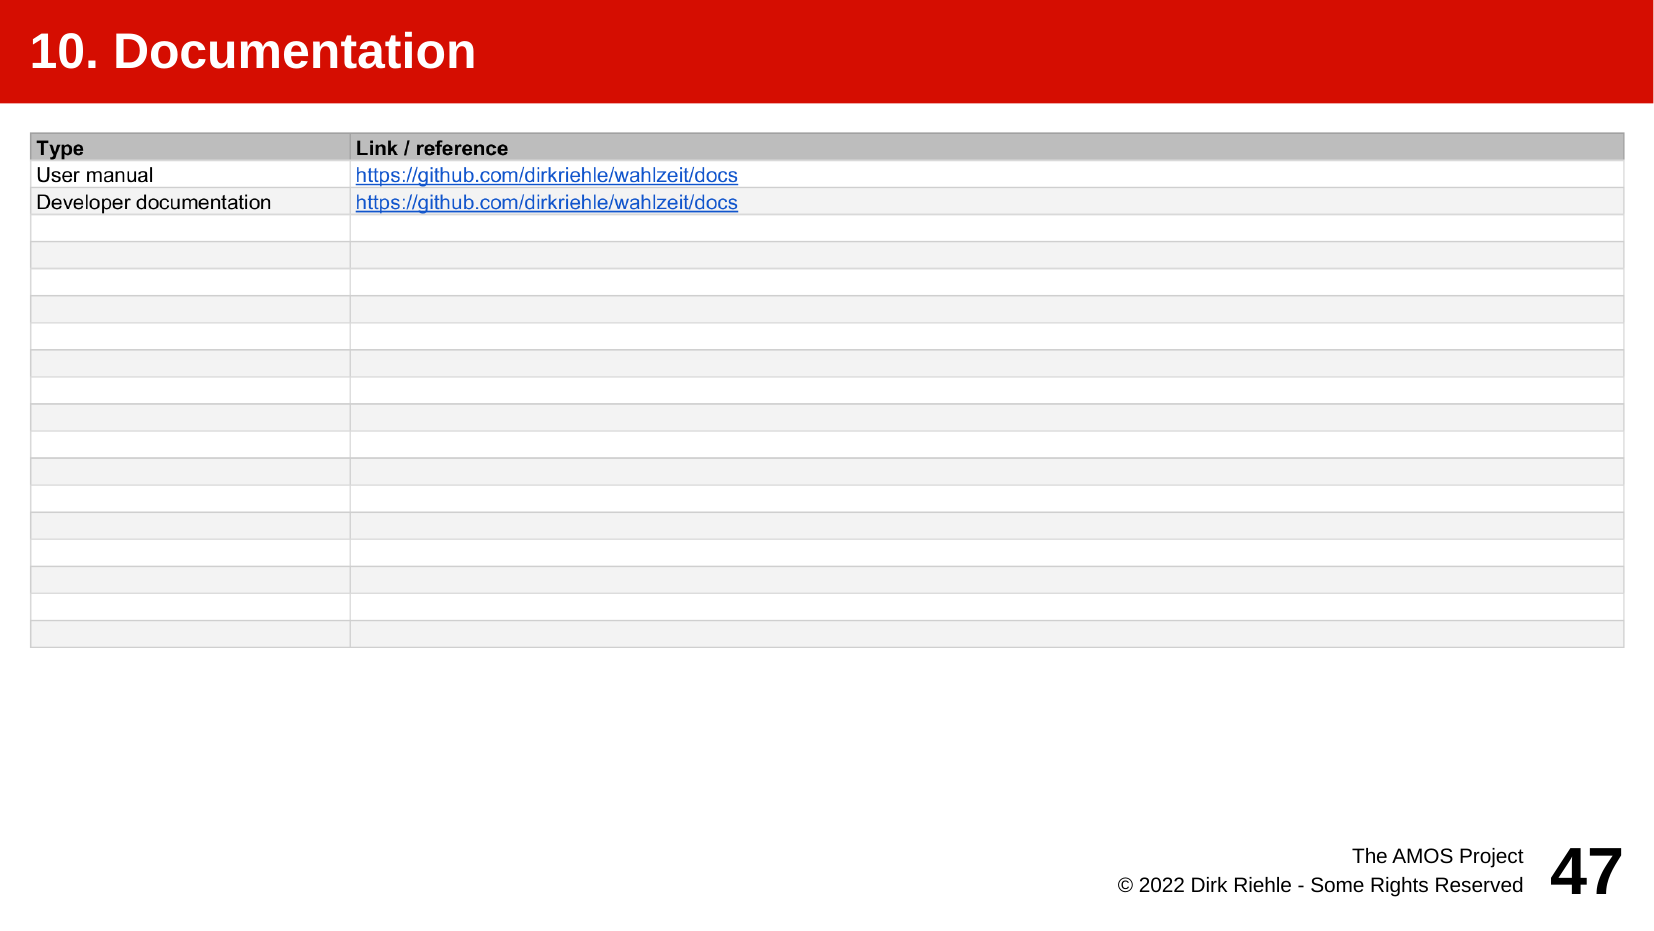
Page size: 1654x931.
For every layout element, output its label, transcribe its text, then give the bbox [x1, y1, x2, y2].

picture [29, 132, 1625, 648]
title 10. Documentation [0, 0, 1654, 104]
